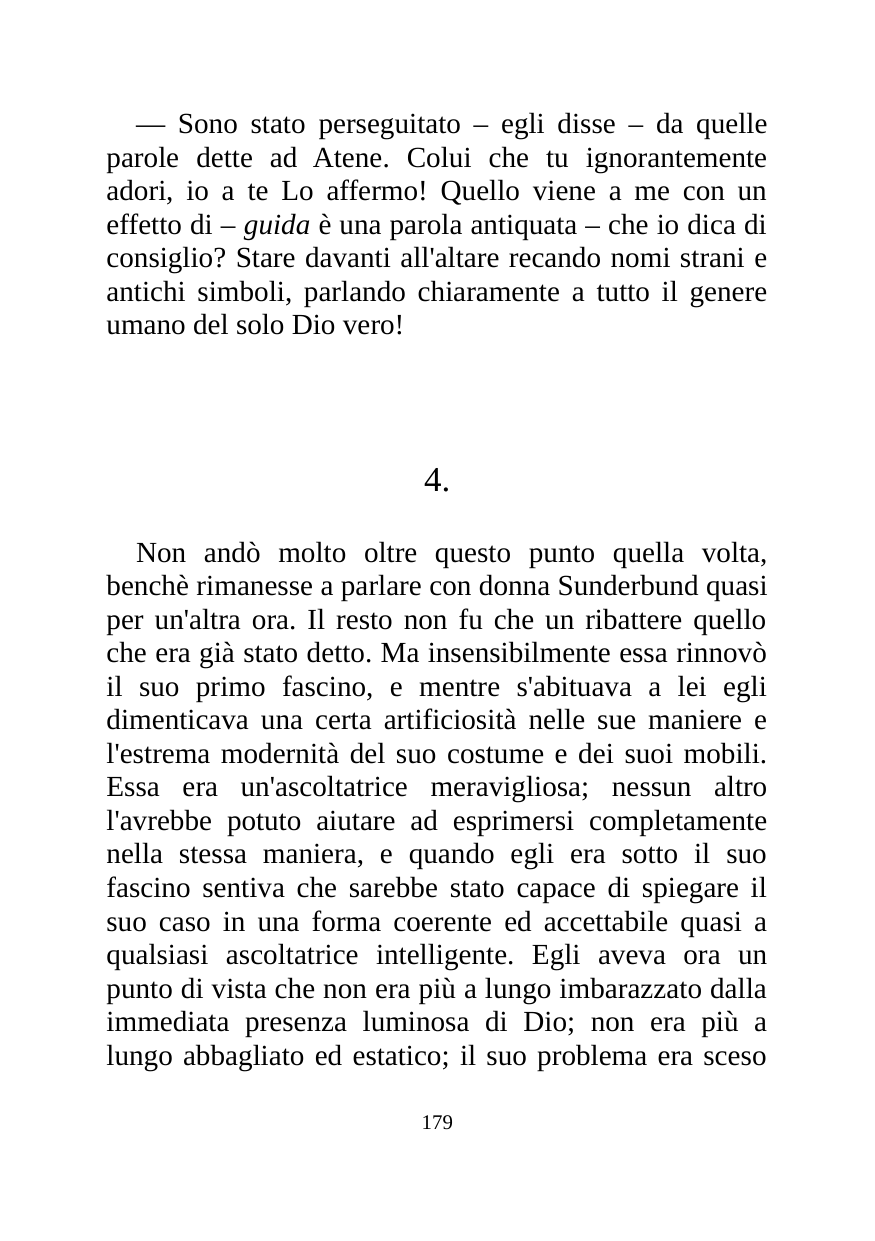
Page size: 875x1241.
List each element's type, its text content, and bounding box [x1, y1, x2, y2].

text — Sono stato perseguitato – egli disse – da quelle parole dette ad Atene. Colui che tu ignorantemente adori, io a te Lo affermo! Quello viene a me con un effetto di – guida è una parola antiquata – che io dica di consiglio? Stare davanti all'altare recando nomi strani e antichi simboli, parlando chiaramente a tutto il genere umano del solo Dio vero! [106, 106, 768, 341]
text Non andò molto oltre questo punto quella volta, benchè rimanesse a parlare con donna Sunderbund quasi per un'altra ora. Il resto non fu che un ribattere quello che era già stato detto. Ma insensibilmente essa rinnovò il suo primo fascino, e mentre s'abituava a lei egli dimenticava una certa artificiosità nelle sue maniere e l'estrema modernità del suo costume e dei suoi mobili. Essa era un'ascoltatrice meravigliosa; nessun altro l'avrebbe potuto aiutare ad esprimersi completamente nella stessa maniera, e quando egli era sotto il suo fascino sentiva che sarebbe stato capace di spiegare il suo caso in una forma coerente ed accettabile quasi a qualsiasi ascoltatrice intelligente. Egli aveva ora un punto di vista che non era più a lungo imbarazzato dalla immediata presenza luminosa di Dio; non era più a lungo abbagliato ed estatico; il suo problema era sceso [106, 535, 768, 1071]
subtitle 4. [106, 459, 768, 499]
